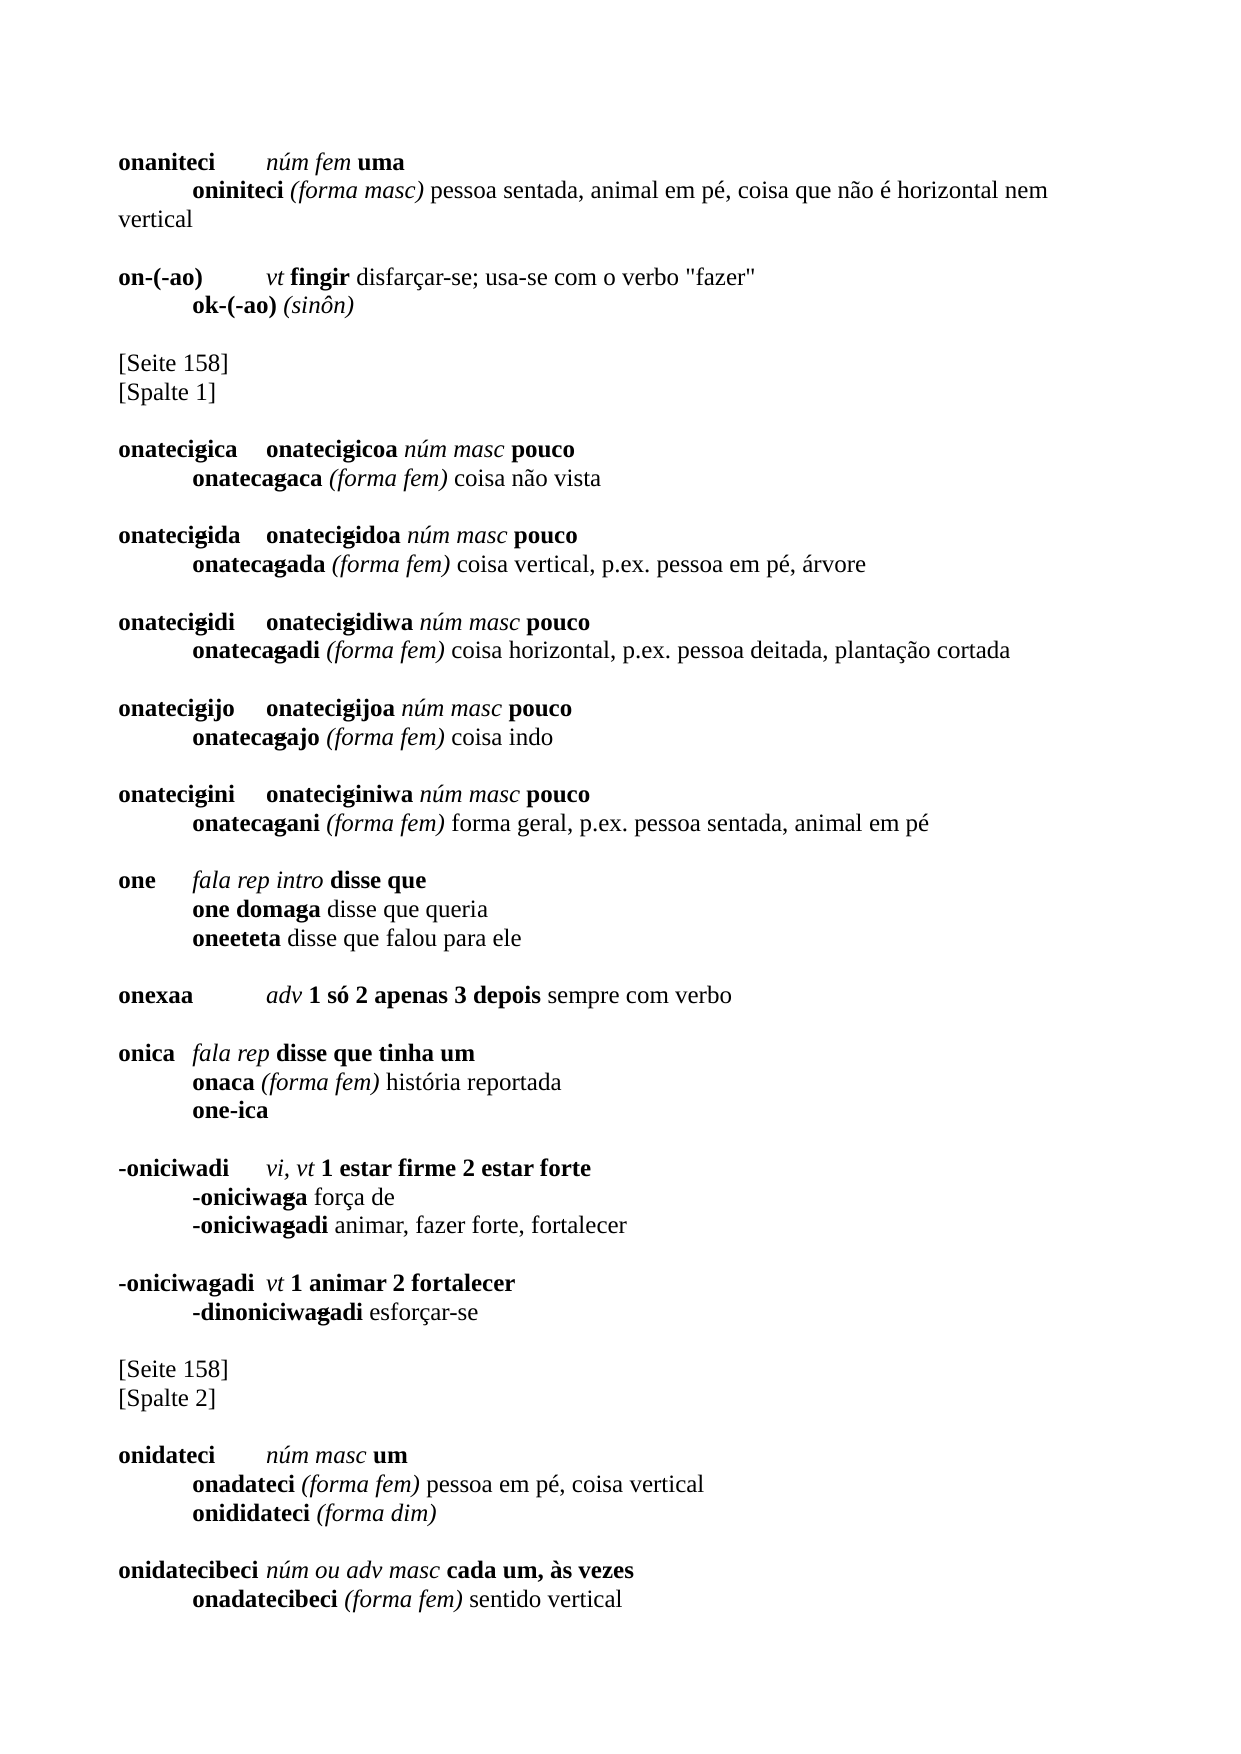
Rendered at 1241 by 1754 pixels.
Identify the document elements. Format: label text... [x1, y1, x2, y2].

text one fala rep intro disse que [118, 866, 1125, 894]
text -oniciwadi vi, vt 1 estar firme 2 estar forte [118, 1153, 1125, 1182]
text onididateci (forma dim) [118, 1498, 1125, 1527]
text onatecigica onatecigicoa núm masc pouco [118, 434, 1125, 463]
text [Seite 158] [118, 348, 1125, 377]
text onatecigidi onatecigidiwa núm masc pouco [118, 607, 1125, 636]
text onatecigini onateciginiwa núm masc pouco [118, 779, 1125, 808]
text -oniciwagadi animar, fazer forte, fortalecer [118, 1211, 1125, 1239]
text onidatecibeci núm ou adv masc cada um, às vezes [118, 1556, 1125, 1584]
text ok-(-ao) (sinôn) [118, 291, 1125, 319]
text onatecagada (forma fem) coisa vertical, p.ex. pessoa em pé, árvore [118, 549, 1125, 578]
text one domaga disse que queria [118, 894, 1125, 923]
text onatecigijo onatecigijoa núm masc pouco [118, 693, 1125, 722]
text [Spalte 1] [118, 377, 1125, 406]
text onexaa adv 1 só 2 apenas 3 depois sempre com verbo [118, 981, 1125, 1009]
text on-(-ao) vt fingir disfarçar-se; usa-se com o verbo "fazer" [118, 262, 1125, 291]
text -oniciwagadi vt 1 animar 2 fortalecer [118, 1268, 1125, 1297]
text onica fala rep disse que tinha um [118, 1038, 1125, 1067]
text oneeteta disse que falou para ele [118, 923, 1125, 952]
text [Seite 158] [118, 1354, 1125, 1383]
text onadateci (forma fem) pessoa em pé, coisa vertical [118, 1469, 1125, 1498]
text onatecagadi (forma fem) coisa horizontal, p.ex. pessoa deitada, plantação cortada [118, 636, 1125, 664]
text onatecagani (forma fem) forma geral, p.ex. pessoa sentada, animal em pé [118, 808, 1125, 837]
text onaniteci núm fem uma [118, 147, 1125, 176]
text onatecagaca (forma fem) coisa não vista [118, 463, 1125, 492]
text oniniteci (forma masc) pessoa sentada, animal em pé, coisa que não é horizontal nem vertical [118, 176, 1125, 233]
text onadatecibeci (forma fem) sentido vertical [118, 1584, 1125, 1613]
text [Spalte 2] [118, 1383, 1125, 1412]
text onidateci núm masc um [118, 1441, 1125, 1469]
text onatecigida onatecigidoa núm masc pouco [118, 521, 1125, 549]
text -dinoniciwagadi esforçar-se [118, 1297, 1125, 1326]
text onaca (forma fem) história reportada [118, 1067, 1125, 1096]
text one-ica [118, 1096, 1125, 1124]
text -oniciwaga força de [118, 1182, 1125, 1211]
text onatecagajo (forma fem) coisa indo [118, 722, 1125, 751]
